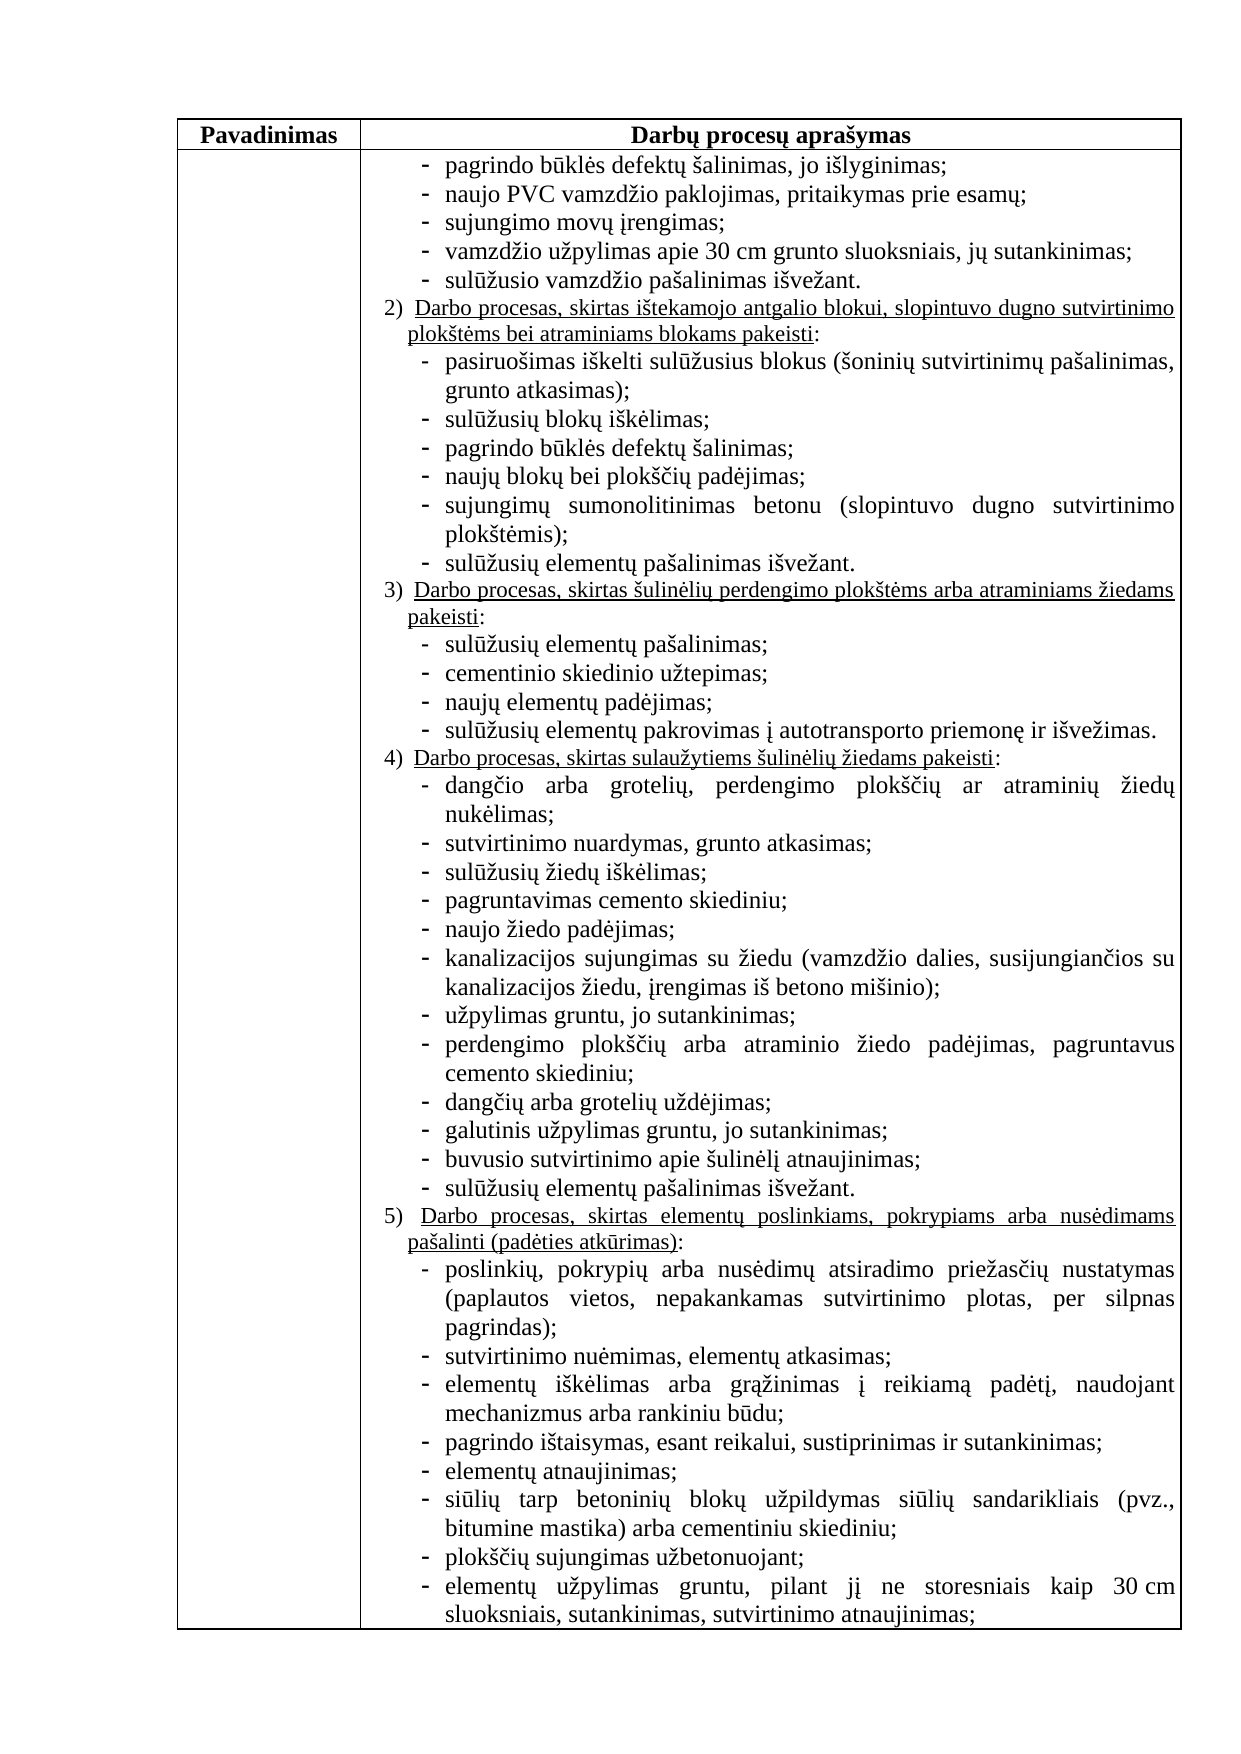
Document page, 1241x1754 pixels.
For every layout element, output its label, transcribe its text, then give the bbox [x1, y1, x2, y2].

table_cell  pagrindo būklės defektų šalinimas, jo išlyginimas;  naujo PVC vamzdžio paklojimas, pritaikymas prie esamų;  sujungimo movų įrengimas;  vamzdžio užpylimas apie 30 cm grunto sluoksniais, jų sutankinimas;  sulūžusio vamzdžio pašalinimas išvežant. 2) Darbo procesas, skirtas ištekamojo antgalio blokui, slopintuvo dugno sutvirtinimo plokštėms bei atraminiams blokams pakeisti:  pasiruošimas iškelti sulūžusius blokus (šoninių sutvirtinimų pašalinimas, grunto atkasimas);  sulūžusių blokų iškėlimas;  pagrindo būklės defektų šalinimas;  naujų blokų bei plokščių padėjimas;  sujungimų sumonolitinimas betonu (slopintuvo dugno sutvirtinimo plokštėmis);  sulūžusių elementų pašalinimas išvežant. 3) Darbo procesas, skirtas šulinėlių perdengimo plokštėms arba atraminiams žiedams pakeisti:  sulūžusių elementų pašalinimas;  cementinio skiedinio užtepimas;  naujų elementų padėjimas;  sulūžusių elementų pakrovimas į autotransporto priemonę ir išvežimas. 4) Darbo procesas, skirtas sulaužytiems šulinėlių žiedams pakeisti:  dangčio arba grotelių, perdengimo plokščių ar atraminių žiedų nukėlimas;  sutvirtinimo nuardymas, grunto atkasimas;  sulūžusių žiedų iškėlimas;  pagruntavimas cemento skiediniu;  naujo žiedo padėjimas;  kanalizacijos sujungimas su žiedu (vamzdžio dalies, susijungiančios su kanalizacijos žiedu, įrengimas iš betono mišinio);  užpylimas gruntu, jo sutankinimas;  perdengimo plokščių arba atraminio žiedo padėjimas, pagruntavus cemento skiediniu;  dangčių arba grotelių uždėjimas;  galutinis užpylimas gruntu, jo sutankinimas;  buvusio sutvirtinimo apie šulinėlį atnaujinimas;  sulūžusių elementų pašalinimas išvežant. 5) Darbo procesas, skirtas elementų poslinkiams, pokrypiams arba nusėdimams pašalinti (padėties atkūrimas):  poslinkių, pokrypių arba nusėdimų atsiradimo priežasčių nustatymas (paplautos vietos, nepakankamas sutvirtinimo plotas, per silpnas pagrindas);  sutvirtinimo nuėmimas, elementų atkasimas;  elementų iškėlimas arba grąžinimas į reikiamą padėtį, naudojant mechanizmus arba rankiniu būdu;  pagrindo ištaisymas, esant reikalui, sustiprinimas ir sutankinimas;  elementų atnaujinimas;  siūlių tarp betoninių blokų užpildymas siūlių sandarikliais (pvz., bitumine mastika) arba cementiniu skiediniu;  plokščių sujungimas užbetonuojant;  elementų užpylimas gruntu, pilant jį ne storesniais kaip 30 cm sluoksniais, sutankinimas, sutvirtinimo atnaujinimas; [361, 150, 1180, 1628]
table_cell [178, 150, 360, 1628]
table_header Pavadinimas [178, 120, 360, 148]
table_header Darbų procesų aprašymas [361, 120, 1180, 148]
